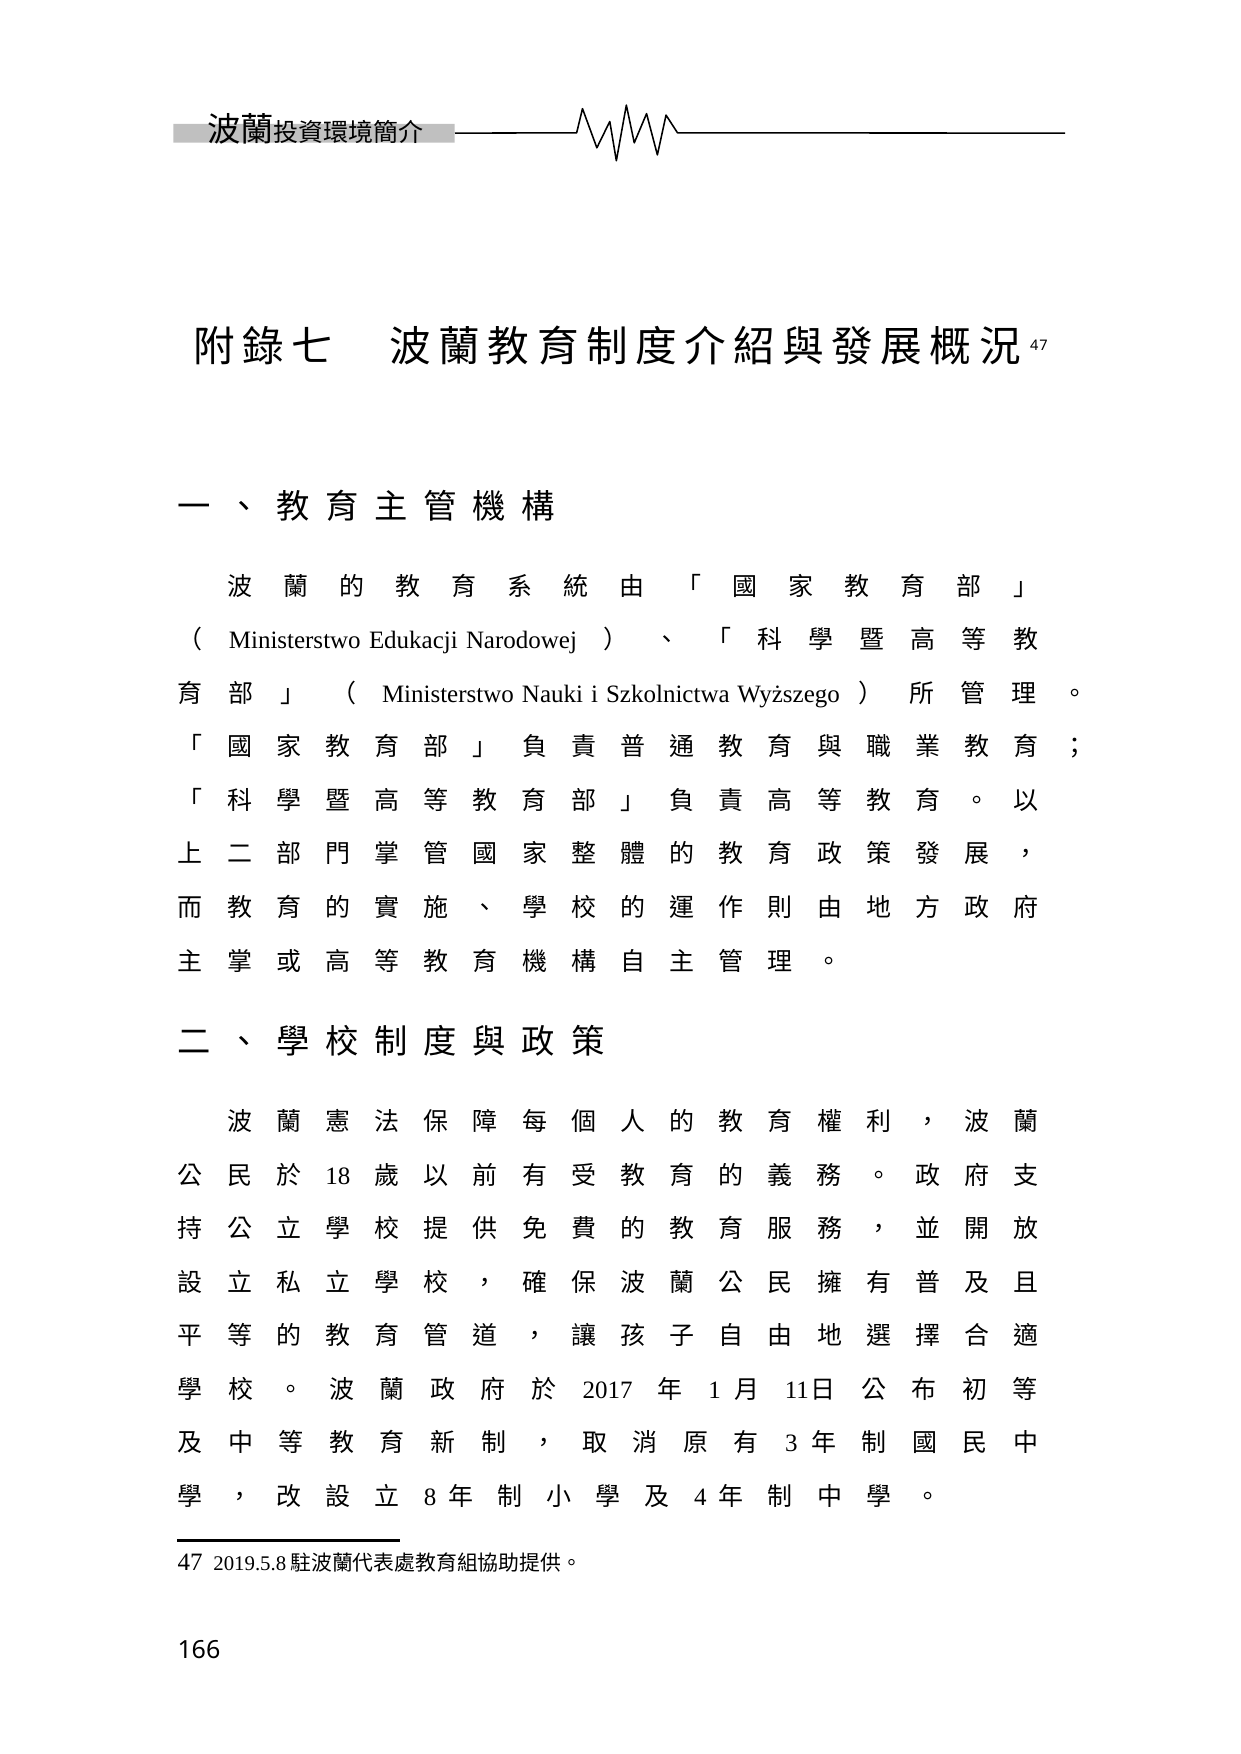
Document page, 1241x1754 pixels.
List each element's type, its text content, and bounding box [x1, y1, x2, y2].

text 波蘭的教育系統由「國家教育部」（Ministerstwo Edukacji Narodowej）、「科學暨高等教育部」（Ministerstwo Nauki i Szkolnictwa Wyższego）所管理。「國家教育部」負責普通教育與職業教育；「科學暨高等教育部」負責高等教育。以上二部門掌管國家整體的教育政策發展，而教育的實施、學校的運作則由地方政府主掌或高等教育機構自主管理。 [178, 557, 1063, 986]
text 2019.5.8駐波蘭代表處教育組協助提供。 [177, 1547, 1063, 1577]
text 一、教育主管機構 [178, 477, 1063, 531]
text 二、學校制度與政策 [178, 1013, 1063, 1066]
text 波蘭憲法保障每個人的教育權利，波蘭公民於18歲以前有受教育的義務。政府支持公立學校提供免費的教育服務，並開放設立私立學校，確保波蘭公民擁有普及且平等的教育管道，讓孩子自由地選擇合適學校。波蘭政府於2017年1月11日公布初等及中等教育新制，取消原有3年制國民中學，改設立8年制小學及4年制中學。 [178, 1093, 1063, 1521]
text 附錄七 波蘭教育制度介紹與發展概況 [178, 290, 1063, 397]
